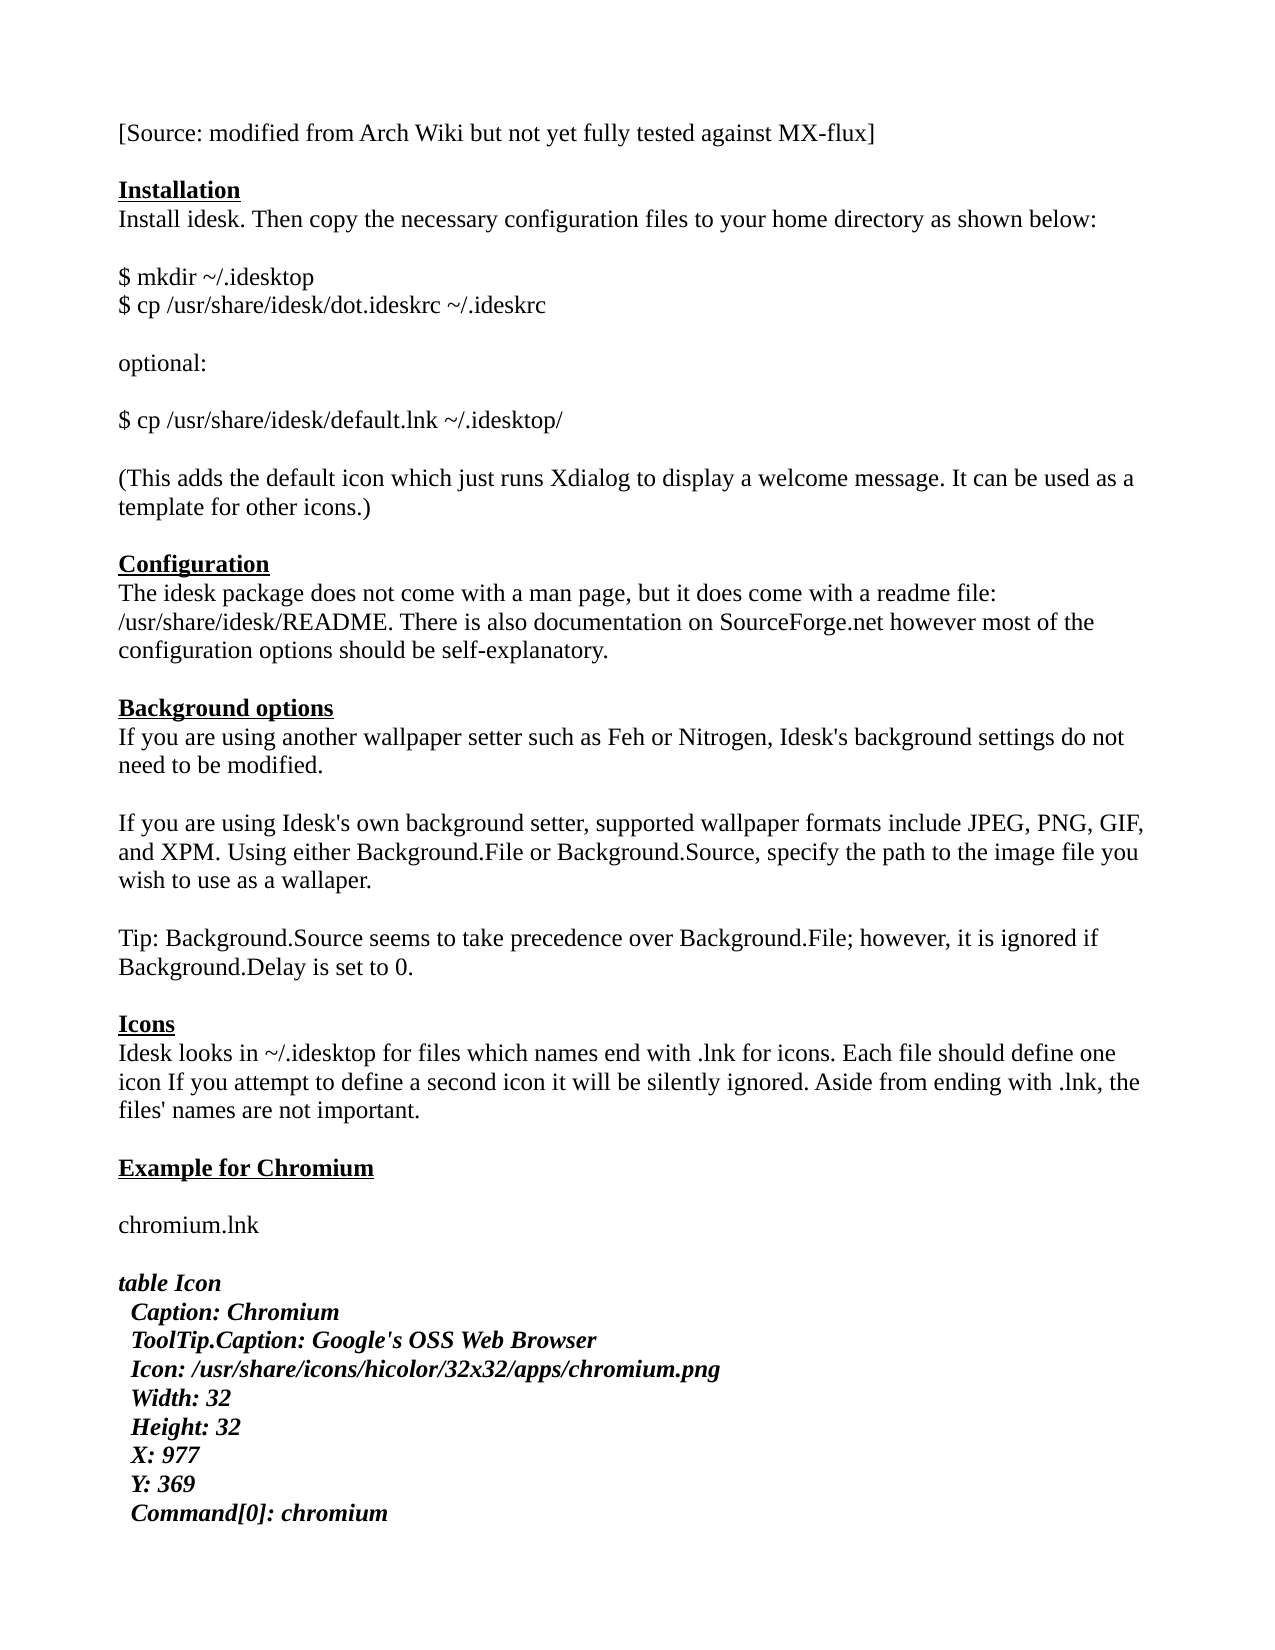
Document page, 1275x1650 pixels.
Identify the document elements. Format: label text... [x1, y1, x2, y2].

text Height: 32 [118, 1412, 1157, 1441]
text optional: [118, 348, 1157, 377]
text Icons [118, 1009, 1157, 1038]
text (This adds the default icon which just runs Xdialog to display a welcome message. It can be used as a template for other icons.) [118, 463, 1157, 521]
text Idesk looks in ~/.idesktop for files which names end with .lnk for icons. Each file should define one icon If you attempt to define a second icon it will be silently ignored. Aside from ending with .lnk, the files' names are not important. [118, 1038, 1157, 1124]
text $ mkdir ~/.idesktop [118, 262, 1157, 291]
text Command[0]: chromium [118, 1498, 1157, 1527]
text Icon: /usr/share/icons/hicolor/32x32/apps/chromium.png [118, 1354, 1157, 1383]
text Tip: Background.Source seems to take precedence over Background.File; however, it is ignored if Background.Delay is set to 0. [118, 923, 1157, 981]
text Y: 369 [118, 1469, 1157, 1498]
text ToolTip.Caption: Google's OSS Web Browser [118, 1326, 1157, 1354]
text $ cp /usr/share/idesk/default.lnk ~/.idesktop/ [118, 406, 1157, 434]
text [Source: modified from Arch Wiki but not yet fully tested against MX-flux] [118, 118, 1157, 147]
text Example for Chromium [118, 1153, 1157, 1182]
text If you are using Idesk's own background setter, supported wallpaper formats include JPEG, PNG, GIF, and XPM. Using either Background.File or Background.Source, specify the path to the image file you wish to use as a wallaper. [118, 808, 1157, 894]
text $ cp /usr/share/idesk/dot.ideskrc ~/.ideskrc [118, 291, 1157, 319]
text table Icon [118, 1268, 1157, 1297]
text The idesk package does not come with a man page, but it does come with a readme file: /usr/share/idesk/README. There is also documentation on SourceForge.net however most of the configuration options should be self-explanatory. [118, 578, 1157, 664]
text Background options [118, 693, 1157, 722]
text Install idesk. Then copy the necessary configuration files to your home directory as shown below: [118, 204, 1157, 233]
text Caption: Chromium [118, 1297, 1157, 1326]
text Configuration [118, 549, 1157, 578]
text Installation [118, 176, 1157, 204]
text X: 977 [118, 1441, 1157, 1469]
text If you are using another wallpaper setter such as Feh or Nitrogen, Idesk's background settings do not need to be modified. [118, 722, 1157, 779]
text chromium.lnk [118, 1211, 1157, 1239]
text Width: 32 [118, 1383, 1157, 1412]
